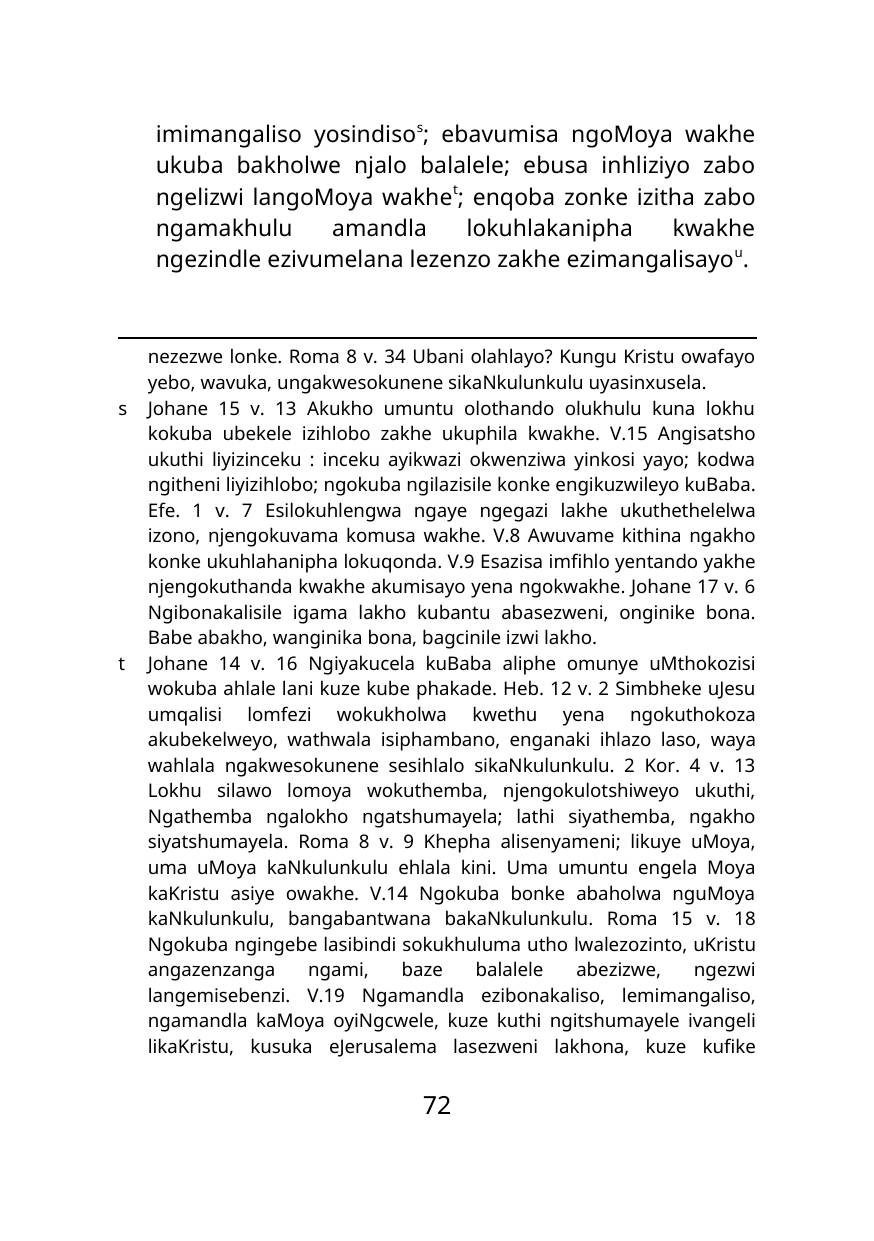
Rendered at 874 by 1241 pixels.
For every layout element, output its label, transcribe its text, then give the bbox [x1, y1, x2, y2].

list nezezwe lonke. Roma 8 v. 34 Ubani olahlayo? Kungu Kristu owafayo yebo, wavuka, ungakwesokunene sikaNkulunkulu uyasinxusela. [118, 344, 756, 395]
list Johane 15 v. 13 Akukho umuntu olothando olukhulu kuna lokhu kokuba ubekele izihlobo zakhe ukuphila kwakhe. V.15 Angisatsho ukuthi liyizinceku : inceku ayikwazi okwenziwa yinkosi yayo; kodwa ngitheni liyizihlobo; ngokuba ngilazisile konke engikuzwileyo kuBaba. Efe. 1 v. 7 Esilokuhlengwa ngaye ngegazi lakhe ukuthethelelwa izono, njengokuvama komusa wakhe. V.8 Awuvame kithina ngakho konke ukuhlahanipha lokuqonda. V.9 Esazisa imfihlo yentando yakhe njengokuthanda kwakhe akumisayo yena ngokwakhe. Johane 17 v. 6 Ngibonakalisile igama lakho kubantu abasezweni, onginike bona. Babe abakho, wanginika bona, bagcinile izwi lakho. [118, 395, 756, 650]
list Johane 14 v. 16 Ngiyakucela kuBaba aliphe omunye uMthokozisi wokuba ahlale lani kuze kube phakade. Heb. 12 v. 2 Simbheke uJesu umqalisi lomfezi wokukholwa kwethu yena ngokuthokoza akubekelweyo, wathwala isiphambano, enganaki ihlazo laso, waya wahlala ngakwesokunene sesihlalo sikaNkulunkulu. 2 Kor. 4 v. 13 Lokhu silawo lomoya wokuthemba, njengokulotshiweyo ukuthi, Ngathemba ngalokho ngatshumayela; lathi siyathemba, ngakho siyatshumayela. Roma 8 v. 9 Khepha alisenyameni; likuye uMoya, uma uMoya kaNkulunkulu ehlala kini. Uma umuntu engela Moya kaKristu asiye owakhe. V.14 Ngokuba bonke abaholwa nguMoya kaNkulunkulu, bangabantwana bakaNkulunkulu. Roma 15 v. 18 Ngokuba ngingebe lasibindi sokukhuluma utho lwalezozinto, uKristu angazenzanga ngami, baze balalele abezizwe, ngezwi langemisebenzi. V.19 Ngamandla ezibonakaliso, lemimangaliso, ngamandla kaMoya oyiNgcwele, kuze kuthi ngitshumayele ivangeli likaKristu, kusuka eJerusalema lasezweni lakhona, kuze kufike [118, 650, 756, 1058]
list imimangaliso yosindiso; ebavumisa ngoMoya wakhe ukuba bakholwe njalo balalele; ebusa inhliziyo zabo ngelizwi langoMoya wakhe; enqoba zonke izitha zabo ngamakhulu amandla lokuhlakanipha kwakhe ngezindle ezivumelana lezenzo zakhe ezimangalisayo. [118, 118, 756, 274]
